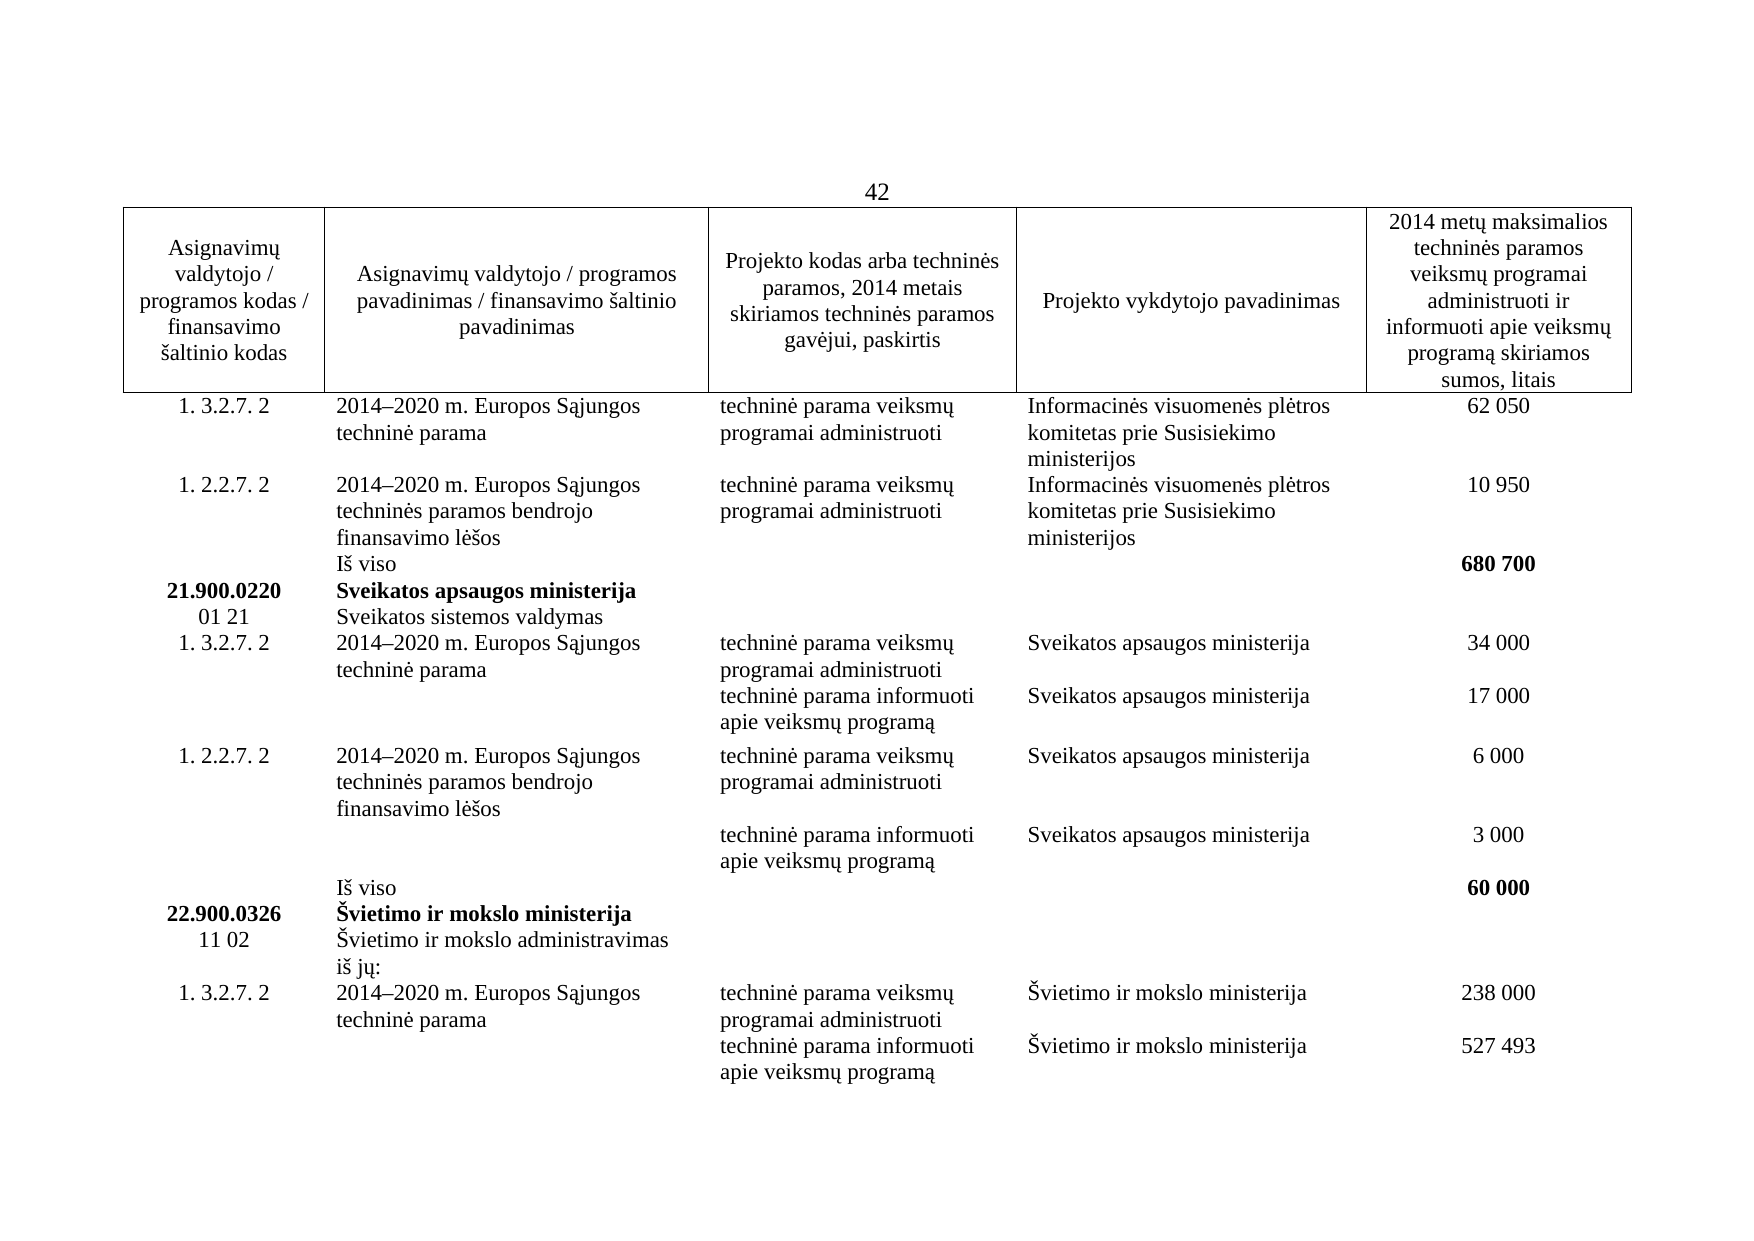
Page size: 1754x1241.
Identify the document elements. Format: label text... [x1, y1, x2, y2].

table_header 2014 metų maksimalios techninės paramos veiksmų programai administruoti ir informuoti apie veiksmų programą skiriamos sumos, litais [1367, 208, 1631, 392]
table_cell [709, 577, 1016, 603]
table_cell 17 000 [1366, 682, 1631, 735]
table_cell [709, 900, 1016, 927]
table_cell Švietimo ir mokslo ministerija [325, 900, 709, 927]
table_cell [709, 953, 1016, 979]
table_cell techninė parama veiksmų programai administruoti [709, 629, 1016, 682]
table_cell techninė parama veiksmų programai administruoti [709, 393, 1016, 471]
table_cell Švietimo ir mokslo ministerija [1016, 979, 1366, 1032]
table_cell [123, 953, 325, 979]
table_cell 1. 2.2.7. 2 [123, 735, 325, 821]
table_cell [1366, 927, 1631, 953]
table_cell [709, 603, 1016, 629]
table_cell 10 950 [1366, 471, 1631, 550]
table_cell Sveikatos sistemos valdymas [325, 603, 709, 629]
table_cell 2014–2020 m. Europos Sąjungos techninė parama [325, 979, 709, 1032]
table_cell techninė parama veiksmų programai administruoti [709, 979, 1016, 1032]
table_cell Iš viso [325, 550, 709, 577]
table_cell 1. 3.2.7. 2 [123, 979, 325, 1032]
table_cell [123, 874, 325, 900]
table_cell Švietimo ir mokslo ministerija [1016, 1032, 1366, 1085]
table_cell Sveikatos apsaugos ministerija [1016, 682, 1366, 735]
table_cell 22.900.0326 [123, 900, 325, 927]
table_cell [123, 682, 325, 735]
table_cell 1. 3.2.7. 2 [123, 393, 325, 471]
table_cell 21.900.0220 [123, 577, 325, 603]
table_cell Sveikatos apsaugos ministerija [325, 577, 709, 603]
table_cell Sveikatos apsaugos ministerija [1016, 821, 1366, 874]
table_cell Iš viso [325, 874, 709, 900]
table_cell 6 000 [1366, 735, 1631, 821]
table_cell [325, 1032, 709, 1085]
table_cell 2014–2020 m. Europos Sąjungos techninė parama [325, 629, 709, 682]
table_cell [1016, 550, 1366, 577]
table_cell Sveikatos apsaugos ministerija [1016, 735, 1366, 821]
table_cell [1016, 603, 1366, 629]
table_cell [123, 821, 325, 874]
table_cell 3 000 [1366, 821, 1631, 874]
table_cell [123, 1032, 325, 1085]
table_cell 1. 3.2.7. 2 [123, 629, 325, 682]
table_cell [709, 874, 1016, 900]
table_cell techninė parama veiksmų programai administruoti [709, 735, 1016, 821]
table_cell Švietimo ir mokslo administravimas [325, 927, 709, 953]
table_cell Sveikatos apsaugos ministerija [1016, 629, 1366, 682]
table_header Asignavimų valdytojo / programos pavadinimas / finansavimo šaltinio pavadinimas [325, 208, 708, 392]
table_cell Informacinės visuomenės plėtros komitetas prie Susisiekimo ministerijos [1016, 393, 1366, 471]
table_cell [1016, 927, 1366, 953]
table_cell 680 700 [1366, 550, 1631, 577]
table_cell [1366, 577, 1631, 603]
table_cell 238 000 [1366, 979, 1631, 1032]
table_cell [1016, 577, 1366, 603]
table_cell techninė parama veiksmų programai administruoti [709, 471, 1016, 550]
table_cell Informacinės visuomenės plėtros komitetas prie Susisiekimo ministerijos [1016, 471, 1366, 550]
table_cell 34 000 [1366, 629, 1631, 682]
table_cell [1366, 900, 1631, 927]
table_cell iš jų: [325, 953, 709, 979]
table_cell [1016, 953, 1366, 979]
table_cell [1366, 953, 1631, 979]
table_cell techninė parama informuoti apie veiksmų programą [709, 821, 1016, 874]
table_cell [325, 821, 709, 874]
table_cell 1. 2.2.7. 2 [123, 471, 325, 550]
table_cell 62 050 [1366, 393, 1631, 471]
table_cell 2014–2020 m. Europos Sąjungos techninės paramos bendrojo finansavimo lėšos [325, 471, 709, 550]
table_header Projekto kodas arba techninės paramos, 2014 metais skiriamos techninės paramos gavėjui, paskirtis [709, 208, 1016, 392]
table_cell [1366, 603, 1631, 629]
table_cell [1016, 900, 1366, 927]
table_cell [709, 927, 1016, 953]
table_cell 2014–2020 m. Europos Sąjungos techninė parama [325, 393, 709, 471]
table_cell techninė parama informuoti apie veiksmų programą [709, 682, 1016, 735]
table_cell [1016, 874, 1366, 900]
table_cell 60 000 [1366, 874, 1631, 900]
table_header Asignavimų valdytojo / programos kodas / finansavimo šaltinio kodas [124, 208, 324, 392]
table_header Projekto vykdytojo pavadinimas [1017, 208, 1366, 392]
table_cell techninė parama informuoti apie veiksmų programą [709, 1032, 1016, 1085]
table_cell 01 21 [123, 603, 325, 629]
table_cell 11 02 [123, 927, 325, 953]
table_cell [325, 682, 709, 735]
table_cell [123, 550, 325, 577]
table_cell 527 493 [1366, 1032, 1631, 1085]
table_cell [709, 550, 1016, 577]
table_cell 2014–2020 m. Europos Sąjungos techninės paramos bendrojo finansavimo lėšos [325, 735, 709, 821]
